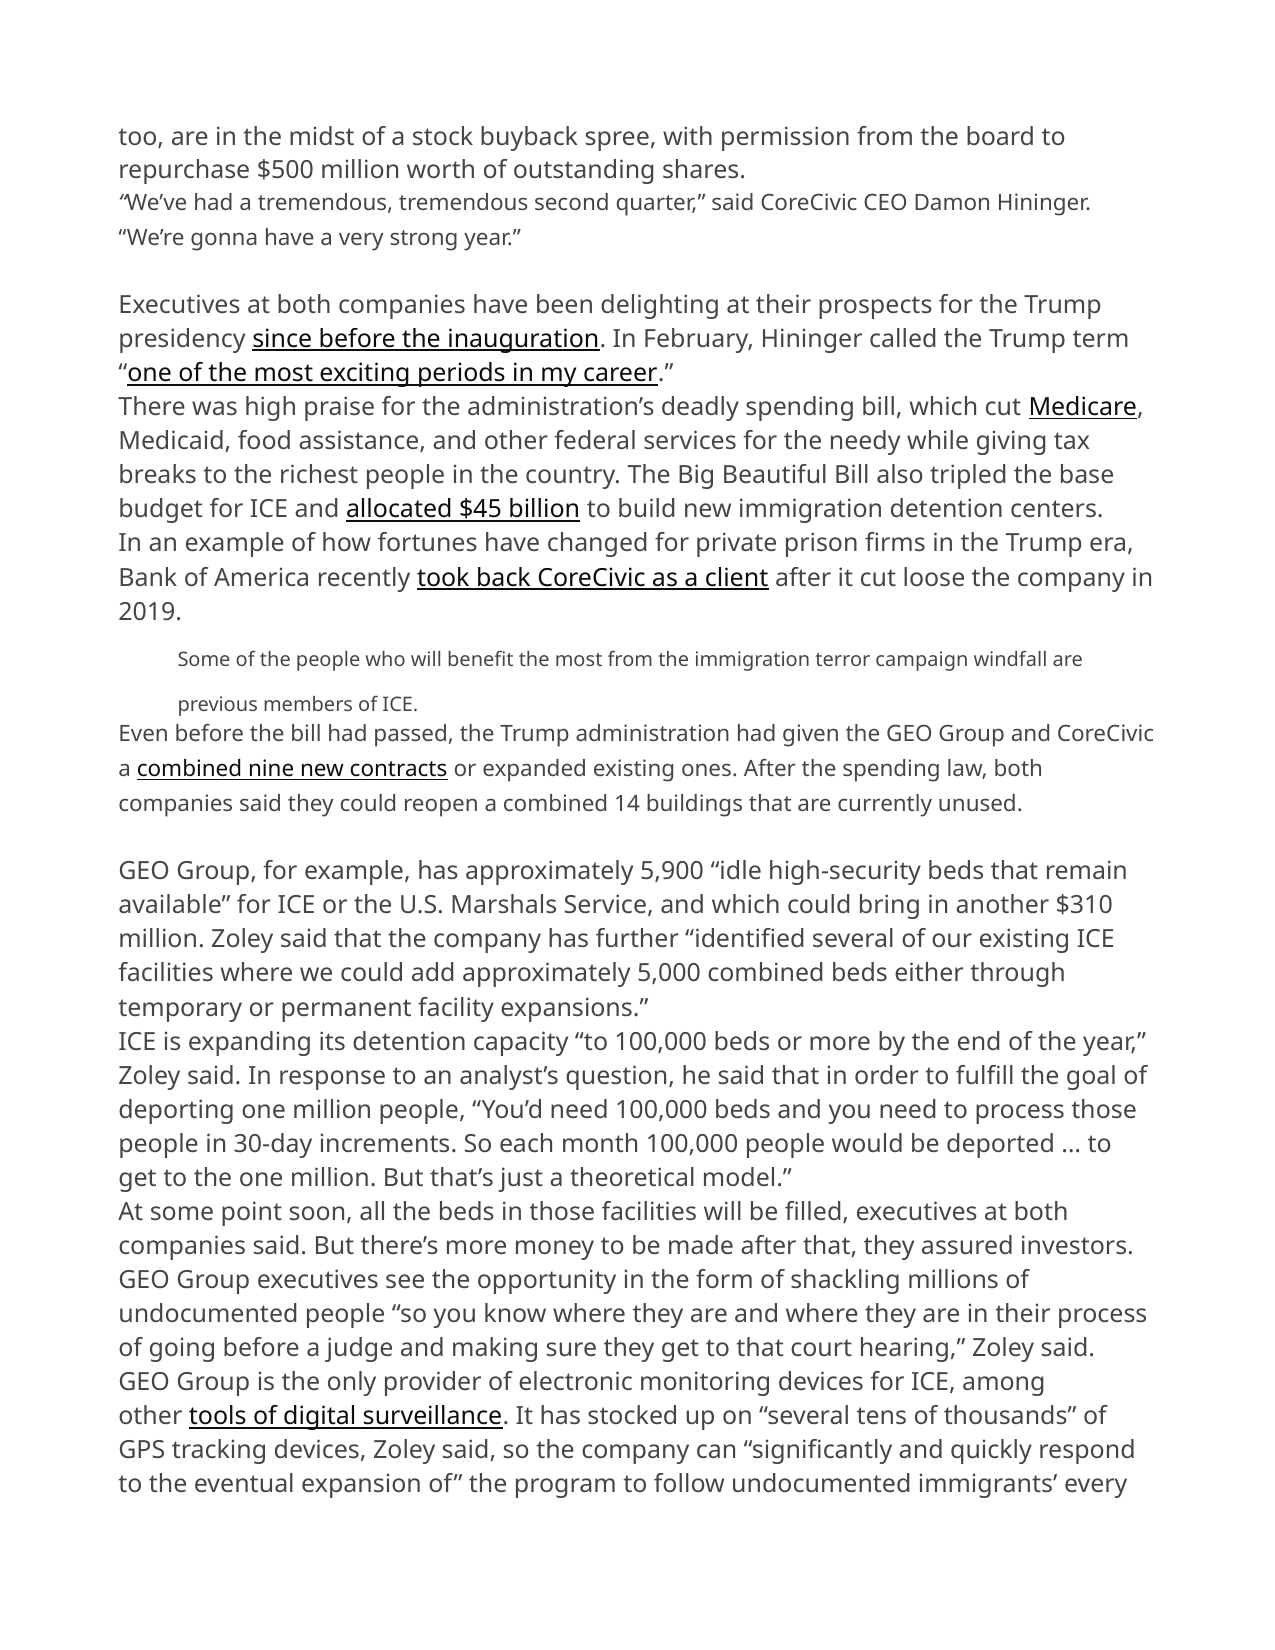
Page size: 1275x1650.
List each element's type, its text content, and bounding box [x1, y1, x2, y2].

text At some point soon, all the beds in those facilities will be filled, executives at both companies said. But there’s more money to be made after that, they assured investors. GEO Group executives see the opportunity in the form of shackling millions of undocumented people “so you know where they are and where they are in their process of going before a judge and making sure they get to that court hearing,” Zoley said. [118, 1193, 1157, 1364]
text There was high praise for the administration’s deadly spending bill, which cut Medicare, Medicaid, food assistance, and other federal services for the needy while giving tax breaks to the richest people in the country. The Big Beautiful Bill also tripled the base budget for ICE and allocated $45 billion to build new immigration detention centers. [118, 389, 1157, 525]
text ICE is expanding its detention capacity “to 100,000 beds or more by the end of the year,” Zoley said. In response to an analyst’s question, he said that in order to fulfill the goal of deporting one million people, “You’d need 100,000 beds and you need to process those people in 30-day increments. So each month 100,000 people would be deported … to get to the one million. But that’s just a theoretical model.” [118, 1023, 1157, 1193]
text Executives at both companies have been delighting at their prospects for the Trump presidency since before the inauguration. In February, Hininger called the Trump term “one of the most exciting periods in my career.” [118, 287, 1157, 389]
text Some of the people who will benefit the most from the immigration terror campaign windfall are previous members of ICE. [177, 627, 1098, 717]
text “We’ve had a tremendous, tremendous second quarter,” said CoreCivic CEO Damon Hininger. “We’re gonna have a very strong year.” [118, 186, 1157, 252]
text GEO Group, for example, has approximately 5,900 “idle high-security beds that remain available” for ICE or the U.S. Marshals Service, and which could bring in another $310 million. Zoley said that the company has further “identified several of our existing ICE facilities where we could add approximately 5,000 combined beds either through temporary or permanent facility expansions.” [118, 853, 1157, 1023]
text GEO Group is the only provider of electronic monitoring devices for ICE, among other tools of digital surveillance. It has stocked up on “several tens of thousands” of GPS tracking devices, Zoley said, so the company can “significantly and quickly respond to the eventual expansion of” the program to follow undocumented immigrants’ every [118, 1364, 1157, 1500]
text In an example of how fortunes have changed for private prison firms in the Trump era, Bank of America recently took back CoreCivic as a client after it cut loose the company in 2019. [118, 525, 1157, 627]
text Even before the bill had passed, the Trump administration had given the GEO Group and CoreCivic a combined nine new contracts or expanded existing ones. After the spending law, both companies said they could reopen a combined 14 buildings that are currently unused. [118, 717, 1157, 818]
text too, are in the midst of a stock buyback spree, with permission from the board to repurchase $500 million worth of outstanding shares. [118, 118, 1157, 186]
